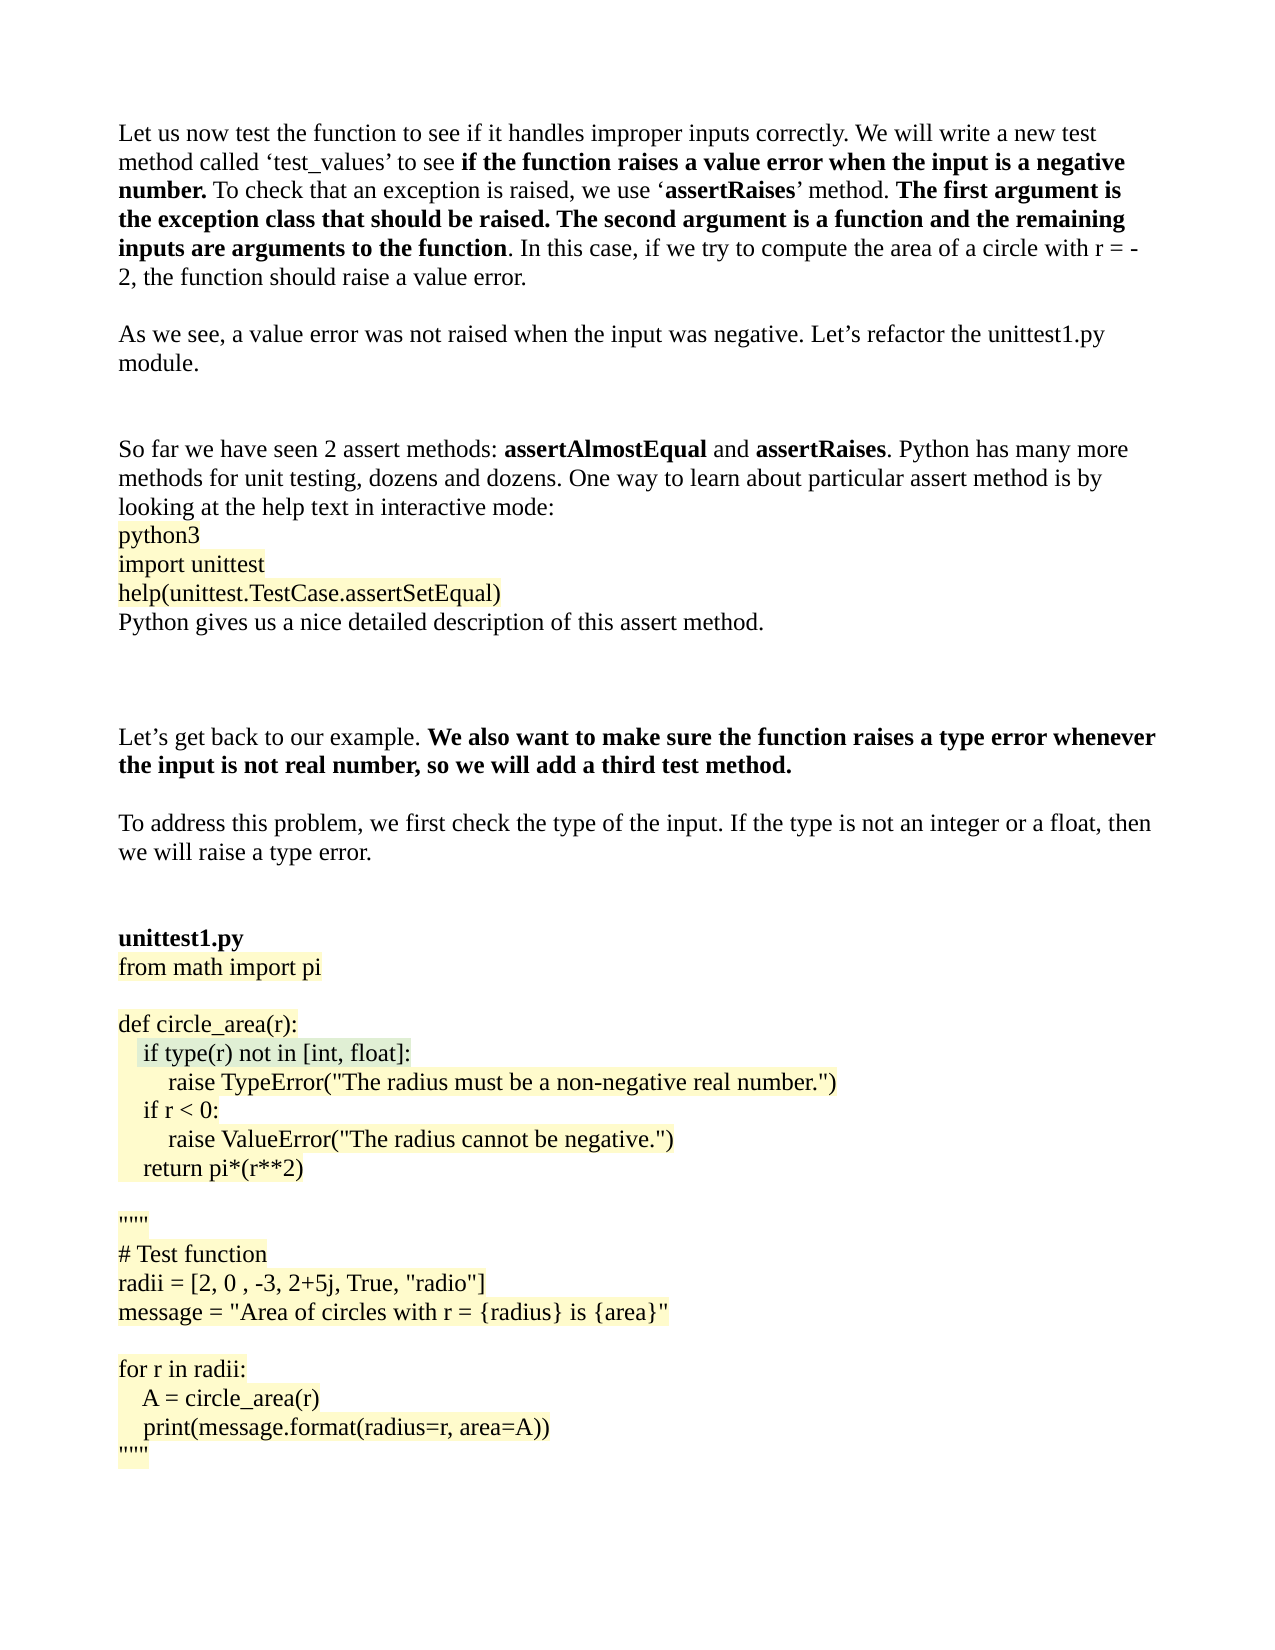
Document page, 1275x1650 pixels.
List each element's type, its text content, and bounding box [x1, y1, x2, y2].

text raise ValueError("The radius cannot be negative.") [118, 1124, 1157, 1153]
text python3 [118, 521, 1157, 549]
text help(unittest.TestCase.assertSetEqual) [118, 578, 1157, 607]
text def circle_area(r): [118, 1009, 1157, 1038]
text if r < 0: [118, 1096, 1157, 1124]
text Let us now test the function to see if it handles improper inputs correctly. We will write a new test method called ‘test_values’ to see if the function raises a value error when the input is a negative number. To check that an exception is raised, we use ‘assertRaises’ method. The first argument is the exception class that should be raised. The second argument is a function and the remaining inputs are arguments to the function. In this case, if we try to compute the area of a circle with r = -2, the function should raise a value error. [118, 118, 1157, 291]
text from math import pi [118, 952, 1157, 981]
text radii = [2, 0 , -3, 2+5j, True, "radio"] [118, 1268, 1157, 1297]
text As we see, a value error was not raised when the input was negative. Let’s refactor the unittest1.py module. [118, 319, 1157, 377]
text """ [118, 1441, 1157, 1469]
text Let’s get back to our example. We also want to make sure the function raises a type error whenever the input is not real number, so we will add a third test method. [118, 722, 1157, 779]
text if type(r) not in [int, float]: [118, 1038, 1157, 1067]
text Python gives us a nice detailed description of this assert method. [118, 607, 1157, 636]
text So far we have seen 2 assert methods: assertAlmostEqual and assertRaises. Python has many more methods for unit testing, dozens and dozens. One way to learn about particular assert method is by looking at the help text in interactive mode: [118, 434, 1157, 521]
text return pi*(r**2) [118, 1153, 1157, 1182]
text message = "Area of circles with r = {radius} is {area}" [118, 1297, 1157, 1326]
text """ [118, 1211, 1157, 1239]
text print(message.format(radius=r, area=A)) [118, 1412, 1157, 1441]
text To address this problem, we first check the type of the input. If the type is not an integer or a float, then we will raise a type error. [118, 808, 1157, 866]
text raise TypeError("The radius must be a non-negative real number.") [118, 1067, 1157, 1096]
text import unittest [118, 549, 1157, 578]
text unittest1.py [118, 923, 1157, 952]
text # Test function [118, 1239, 1157, 1268]
text A = circle_area(r) [118, 1383, 1157, 1412]
text for r in radii: [118, 1354, 1157, 1383]
